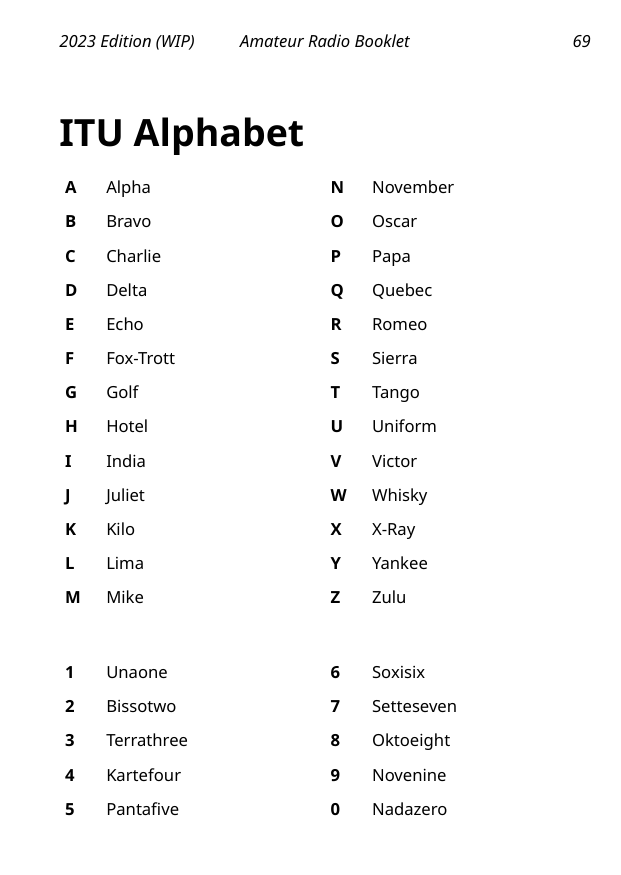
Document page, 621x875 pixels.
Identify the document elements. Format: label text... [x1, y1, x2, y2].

subtitle ITU Alphabet [59, 107, 591, 158]
table_cell Golf [100, 375, 325, 409]
table_cell Novenine [366, 758, 591, 792]
table_cell 3 [59, 723, 100, 757]
table_cell J [59, 478, 100, 512]
table_cell S [325, 341, 366, 375]
table_cell Sierra [366, 341, 591, 375]
table_cell Bravo [100, 204, 325, 238]
table_cell Q [325, 273, 366, 307]
table_cell Z [325, 580, 366, 614]
table_header N [325, 170, 366, 204]
table_cell E [59, 307, 100, 341]
table_cell Y [325, 546, 366, 580]
table_cell Zulu [366, 580, 591, 614]
table_cell V [325, 444, 366, 478]
table_cell Echo [100, 307, 325, 341]
table_cell B [59, 204, 100, 238]
table_cell Terrathree [100, 723, 325, 757]
table_cell H [59, 409, 100, 443]
table_header Alpha [100, 170, 325, 204]
table_cell 0 [325, 792, 366, 826]
table_cell Hotel [100, 409, 325, 443]
table_cell Nadazero [366, 792, 591, 826]
table_cell Kilo [100, 512, 325, 546]
table_header Unaone [100, 655, 325, 689]
table_cell Juliet [100, 478, 325, 512]
table_cell P [325, 239, 366, 273]
table_cell U [325, 409, 366, 443]
table_cell X-Ray [366, 512, 591, 546]
table_cell X [325, 512, 366, 546]
table_cell T [325, 375, 366, 409]
table_cell Fox-Trott [100, 341, 325, 375]
table_cell Quebec [366, 273, 591, 307]
table_cell 9 [325, 758, 366, 792]
table_cell Kartefour [100, 758, 325, 792]
table_cell C [59, 239, 100, 273]
table_cell Mike [100, 580, 325, 614]
table_cell G [59, 375, 100, 409]
table_cell 2 [59, 689, 100, 723]
table_cell O [325, 204, 366, 238]
table_cell L [59, 546, 100, 580]
table_cell Pantafive [100, 792, 325, 826]
table_cell Oscar [366, 204, 591, 238]
table_cell Lima [100, 546, 325, 580]
table_header November [366, 170, 591, 204]
table_cell India [100, 444, 325, 478]
table_cell I [59, 444, 100, 478]
table_header A [59, 170, 100, 204]
table_cell Victor [366, 444, 591, 478]
table_cell Setteseven [366, 689, 591, 723]
table_cell Tango [366, 375, 591, 409]
table_cell Charlie [100, 239, 325, 273]
table_cell M [59, 580, 100, 614]
table_cell Bissotwo [100, 689, 325, 723]
table_cell Yankee [366, 546, 591, 580]
table_cell Delta [100, 273, 325, 307]
table_cell Oktoeight [366, 723, 591, 757]
table_cell 7 [325, 689, 366, 723]
table_cell Uniform [366, 409, 591, 443]
table_cell 5 [59, 792, 100, 826]
table_cell 4 [59, 758, 100, 792]
table_header 6 [325, 655, 366, 689]
table_cell F [59, 341, 100, 375]
table_cell Whisky [366, 478, 591, 512]
table_cell R [325, 307, 366, 341]
table_cell K [59, 512, 100, 546]
table_cell 8 [325, 723, 366, 757]
table_header 1 [59, 655, 100, 689]
table_cell Papa [366, 239, 591, 273]
table_header Soxisix [366, 655, 591, 689]
table_cell D [59, 273, 100, 307]
table_cell W [325, 478, 366, 512]
table_cell Romeo [366, 307, 591, 341]
